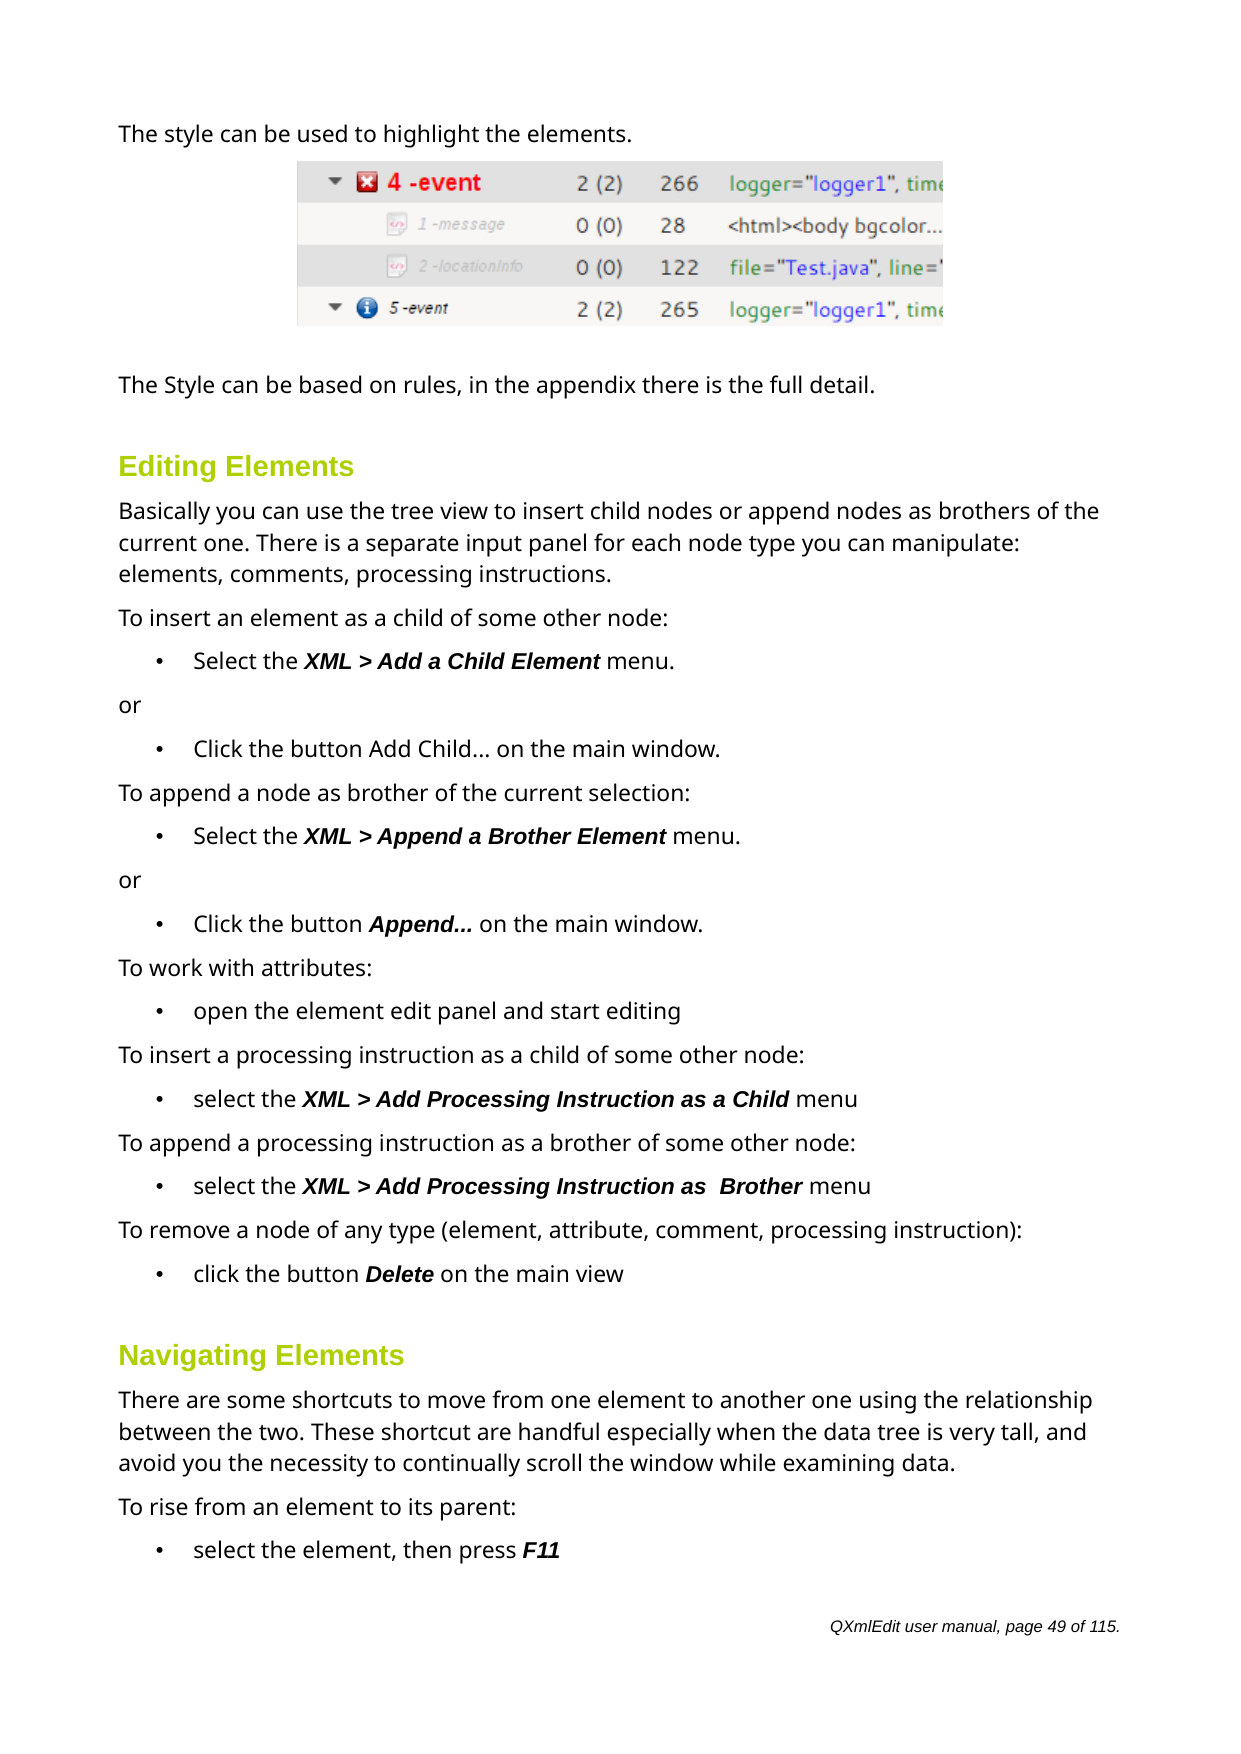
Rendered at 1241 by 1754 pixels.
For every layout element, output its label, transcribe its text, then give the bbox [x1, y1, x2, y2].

text To rise from an element to its parent: [118, 1490, 1122, 1522]
text To append a processing instruction as a brother of some other node: [118, 1127, 1122, 1158]
text To remove a node of any type (element, attribute, comment, processing instruction): [118, 1214, 1122, 1245]
text The style can be used to highlight the elements. [118, 118, 1122, 149]
text The Style can be based on rules, in the appendix there is the full detail. [118, 369, 1122, 400]
text To work with attributes: [118, 952, 1122, 983]
text To insert an element as a child of some other node: [118, 602, 1122, 633]
subtitle Navigating Elements [118, 1338, 1122, 1372]
text Basically you can use the tree view to insert child nodes or append nodes as brothers of the current one. There is a separate input panel for each node type you can manipulate: elements, comments, processing instructions. [118, 495, 1122, 589]
list Click the button Add Child... on the main window. [156, 733, 1122, 764]
list click the button Delete on the main view [156, 1258, 1122, 1289]
list Select the XML > Add a Child Element menu. [156, 645, 1122, 677]
list Select the XML > Append a Brother Element menu. [156, 820, 1122, 852]
list select the XML > Add Processing Instruction as a Child menu [156, 1083, 1122, 1114]
list select the XML > Add Processing Instruction as Brother menu [156, 1170, 1122, 1202]
text There are some shortcuts to move from one element to another one using the relationship between the two. These shortcut are handful especially when the data tree is very tall, and avoid you the necessity to continually scroll the window while examining data. [118, 1384, 1122, 1478]
subtitle Editing Elements [118, 449, 1122, 483]
list Click the button Append... on the main window. [156, 908, 1122, 939]
text To insert a processing instruction as a child of some other node: [118, 1039, 1122, 1070]
list open the element edit panel and start editing [156, 995, 1122, 1027]
picture [297, 161, 943, 326]
list select the element, then press F11 [156, 1534, 1122, 1565]
text or [118, 864, 1122, 895]
text To append a node as brother of the current selection: [118, 777, 1122, 808]
text or [118, 689, 1122, 720]
